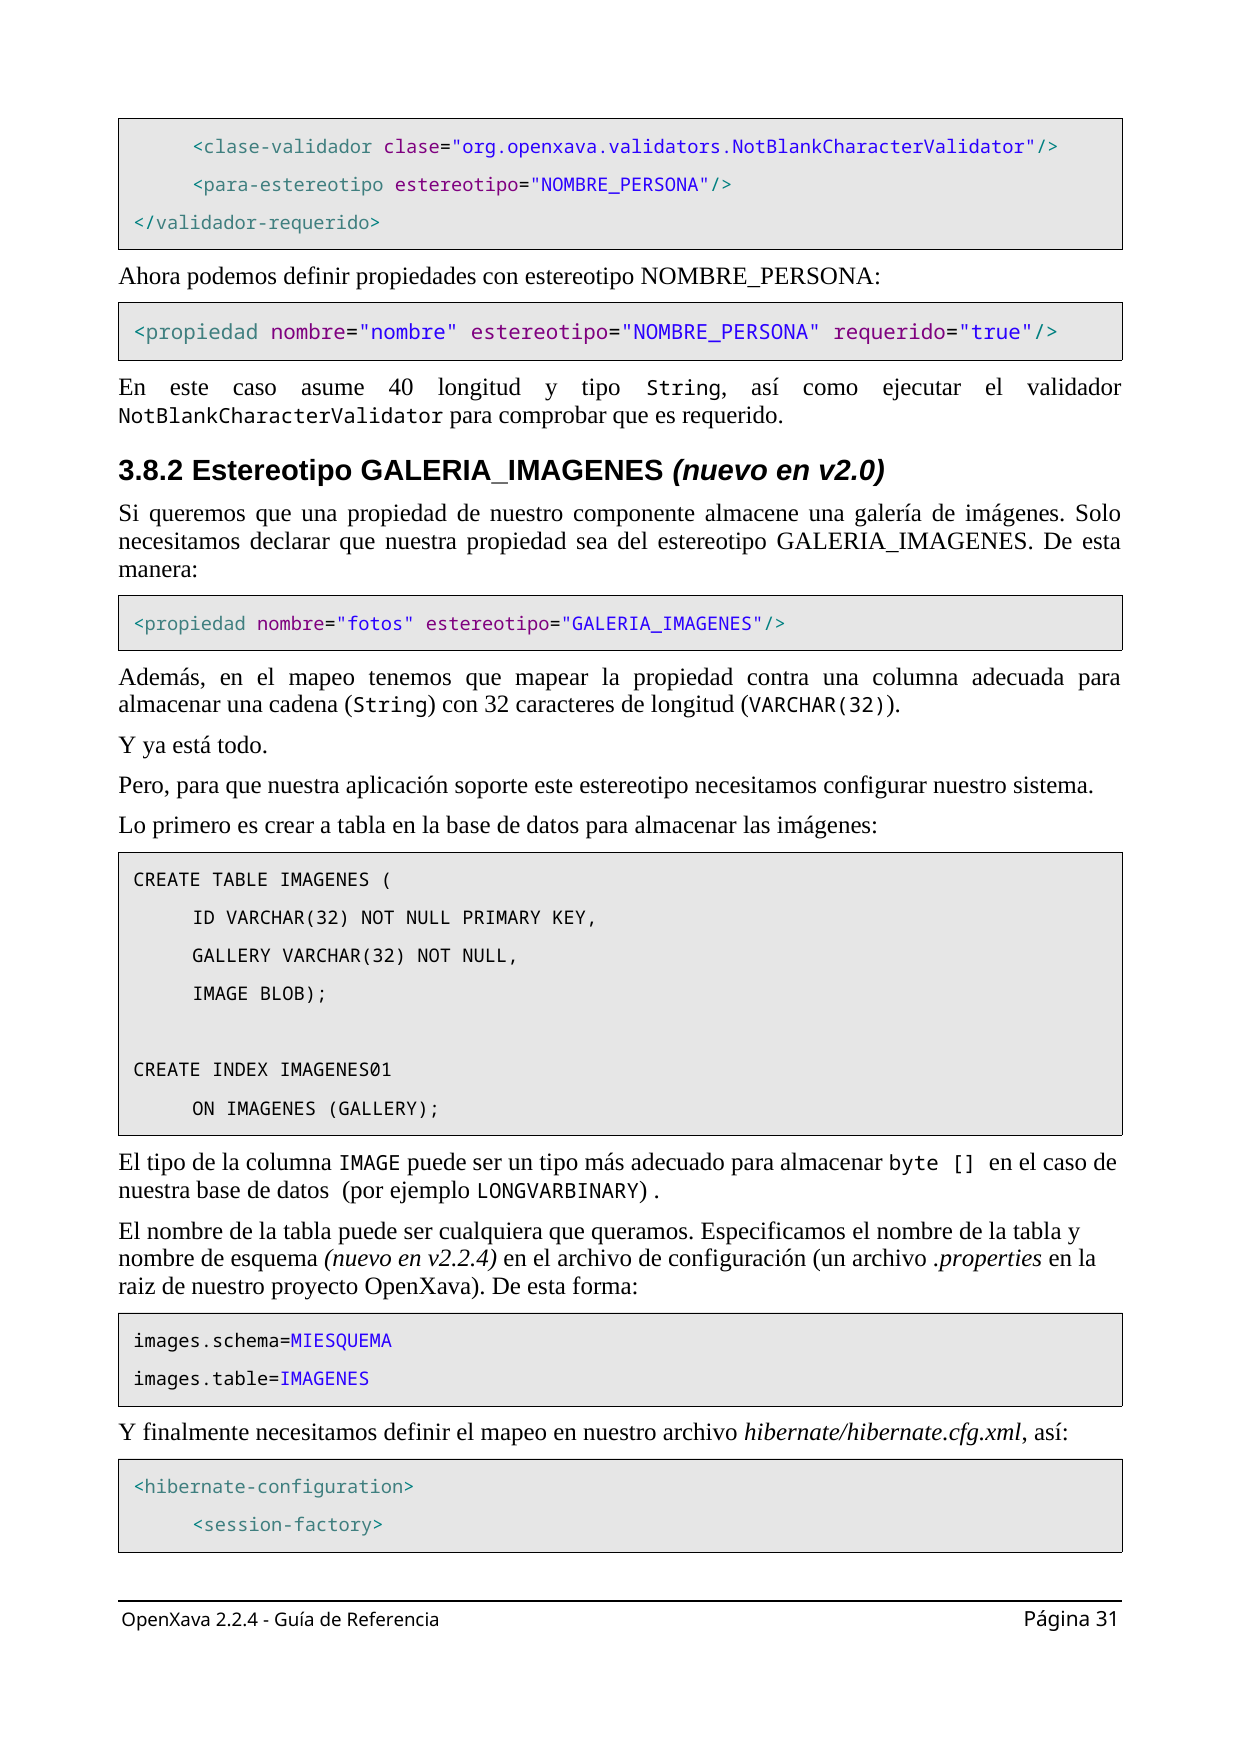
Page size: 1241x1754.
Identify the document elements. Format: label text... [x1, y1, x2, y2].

text <clase-validador clase="org.openxava.validators.NotBlankCharacterValidator"/> [119, 119, 1122, 156]
text Lo primero es crear a tabla en la base de datos para almacenar las imágenes: [118, 812, 1122, 839]
text GALLERY VARCHAR(32) NOT NULL, [119, 928, 1122, 966]
text En este caso asume 40 longitud y tipo String, así como ejecutar el validador NotBlankCharacterValidator para comprobar que es requerido. [118, 373, 1122, 429]
text Si queremos que una propiedad de nuestro componente almacene una galería de imágenes. Solo necesitamos declarar que nuestra propiedad sea del estereotipo GALERIA_IMAGENES. De esta manera: [118, 499, 1122, 582]
text ID VARCHAR(32) NOT NULL PRIMARY KEY, [119, 890, 1122, 928]
text images.schema=MIESQUEMA [119, 1314, 1122, 1350]
text <propiedad nombre="nombre" estereotipo="NOMBRE_PERSONA" requerido="true"/> [119, 303, 1122, 360]
text <session-factory> [119, 1496, 1122, 1552]
text IMAGE BLOB); [119, 966, 1122, 1004]
text CREATE TABLE IMAGENES ( [119, 853, 1122, 890]
text </validador-requerido> [119, 194, 1122, 249]
text El nombre de la tabla puede ser cualquiera que queramos. Especificamos el nombre de la tabla y nombre de esquema (nuevo en v2.2.4) en el archivo de configuración (un archivo .properties en la raiz de nuestro proyecto OpenXava). De esta forma: [118, 1217, 1122, 1300]
text images.table=IMAGENES [119, 1350, 1122, 1406]
text Además, en el mapeo tenemos que mapear la propiedad contra una columna adecuada para almacenar una cadena (String) con 32 caracteres de longitud (VARCHAR(32)). [118, 663, 1122, 719]
text <para-estereotipo estereotipo="NOMBRE_PERSONA"/> [119, 156, 1122, 194]
text Pero, para que nuestra aplicación soporte este estereotipo necesitamos configurar nuestro sistema. [118, 771, 1122, 799]
text <hibernate-configuration> [119, 1460, 1122, 1496]
text <propiedad nombre="fotos" estereotipo="GALERIA_IMAGENES"/> [119, 596, 1122, 650]
subtitle Estereotipo GALERIA_IMAGENES (nuevo en v2.0) [118, 454, 1122, 487]
text Y finalmente necesitamos definir el mapeo en nuestro archivo hibernate/hibernate.cfg.xml, así: [118, 1418, 1122, 1446]
text Y ya está todo. [118, 731, 1122, 759]
text El tipo de la columna IMAGE puede ser un tipo más adecuado para almacenar byte [] en el caso de nuestra base de datos (por ejemplo LONGVARBINARY) . [118, 1148, 1122, 1204]
text ON IMAGENES (GALLERY); [119, 1080, 1122, 1135]
text CREATE INDEX IMAGENES01 [119, 1042, 1122, 1080]
text Ahora podemos definir propiedades con estereotipo NOMBRE_PERSONA: [118, 262, 1122, 290]
